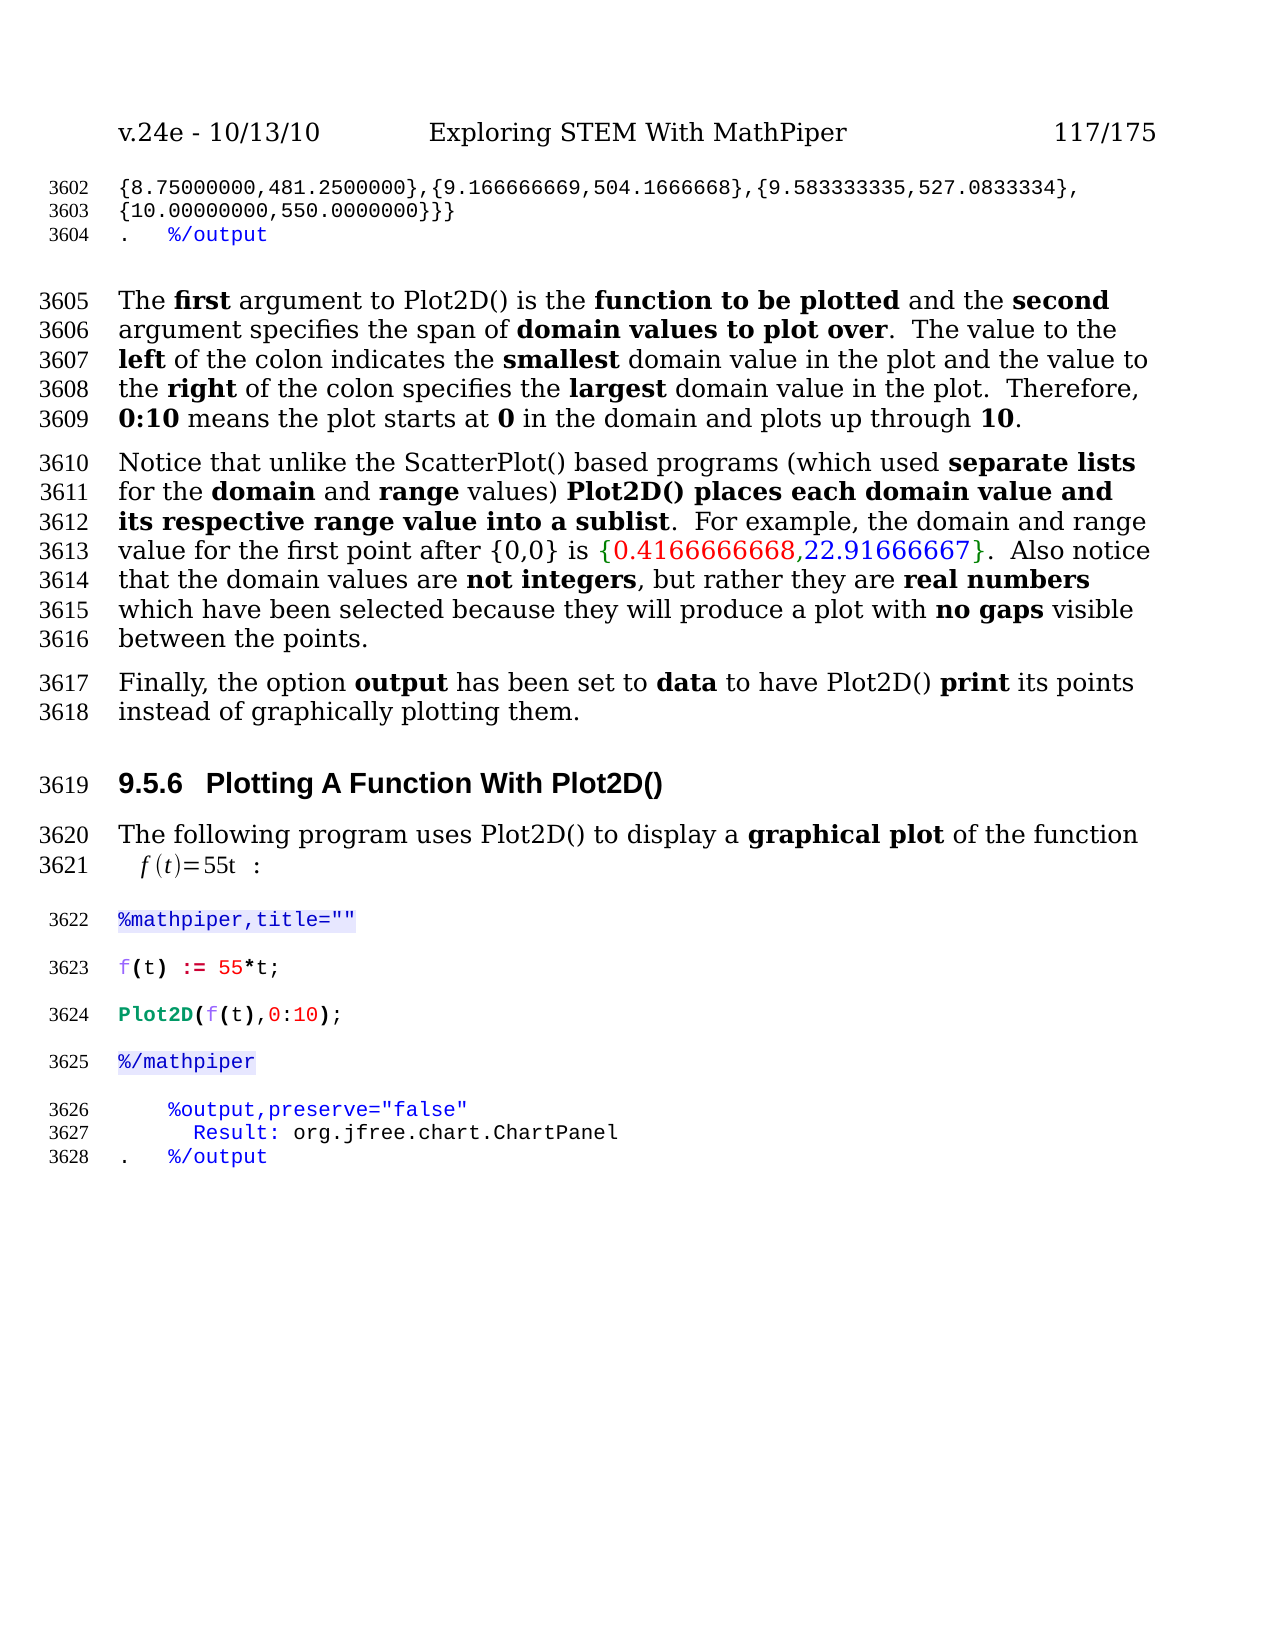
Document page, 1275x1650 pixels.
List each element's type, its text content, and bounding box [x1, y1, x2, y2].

text . %/output [118, 1146, 1157, 1169]
text Plot2D(f(t),0:10); [118, 1004, 1157, 1028]
subtitle Plotting A Function With Plot2D() [118, 766, 1157, 799]
text The first argument to Plot2D() is the function to be plotted and the second argument specifies the span of domain values to plot over. The value to the left of the colon indicates the smallest domain value in the plot and the value to the right of the colon specifies the largest domain value in the plot. Therefore, 0:10 means the plot starts at 0 in the domain and plots up through 10. [118, 286, 1157, 433]
text %/mathpiper [118, 1051, 1157, 1075]
text Notice that unlike the ScatterPlot() based programs (which used separate lists for the domain and range values) Plot2D() places each domain value and its respective range value into a sublist. For example, the domain and range value for the first point after {0,0} is {0.4166666668,22.91666667}. Also notice that the domain values are not integers, but rather they are real numbers which have been selected because they will produce a plot with no gaps visible between the points. [118, 448, 1157, 653]
text Finally, the option output has been set to data to have Plot2D() print its points instead of graphically plotting them. [118, 668, 1157, 727]
text %mathpiper,title="" [118, 909, 1157, 933]
text f(t) := 55*t; [118, 957, 1157, 980]
text Result: org.jfree.chart.ChartPanel [118, 1122, 1157, 1146]
text . %/output [118, 224, 1157, 248]
text The following program uses Plot2D() to display a graphical plot of the function: [118, 820, 1157, 880]
text %output,preserve="false" [118, 1099, 1157, 1122]
text {8.75000000,481.2500000},{9.166666669,504.1666668},{9.583333335,527.0833334},{10.00000000,550.0000000}}} [118, 177, 1157, 224]
